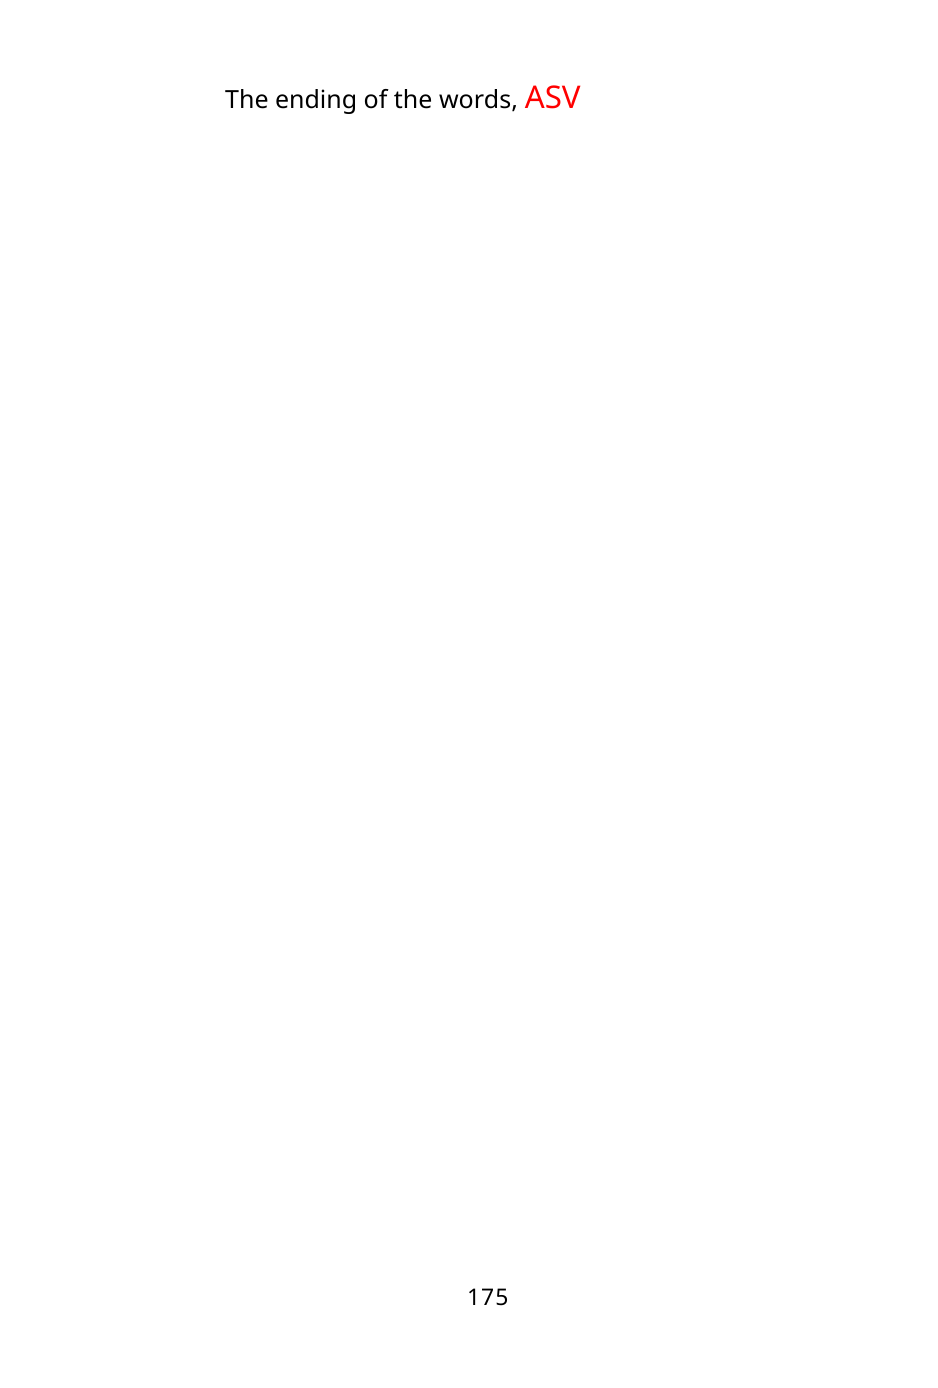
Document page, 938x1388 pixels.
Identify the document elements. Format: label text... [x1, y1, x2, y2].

text The ending of the words, ASV [225, 75, 862, 118]
